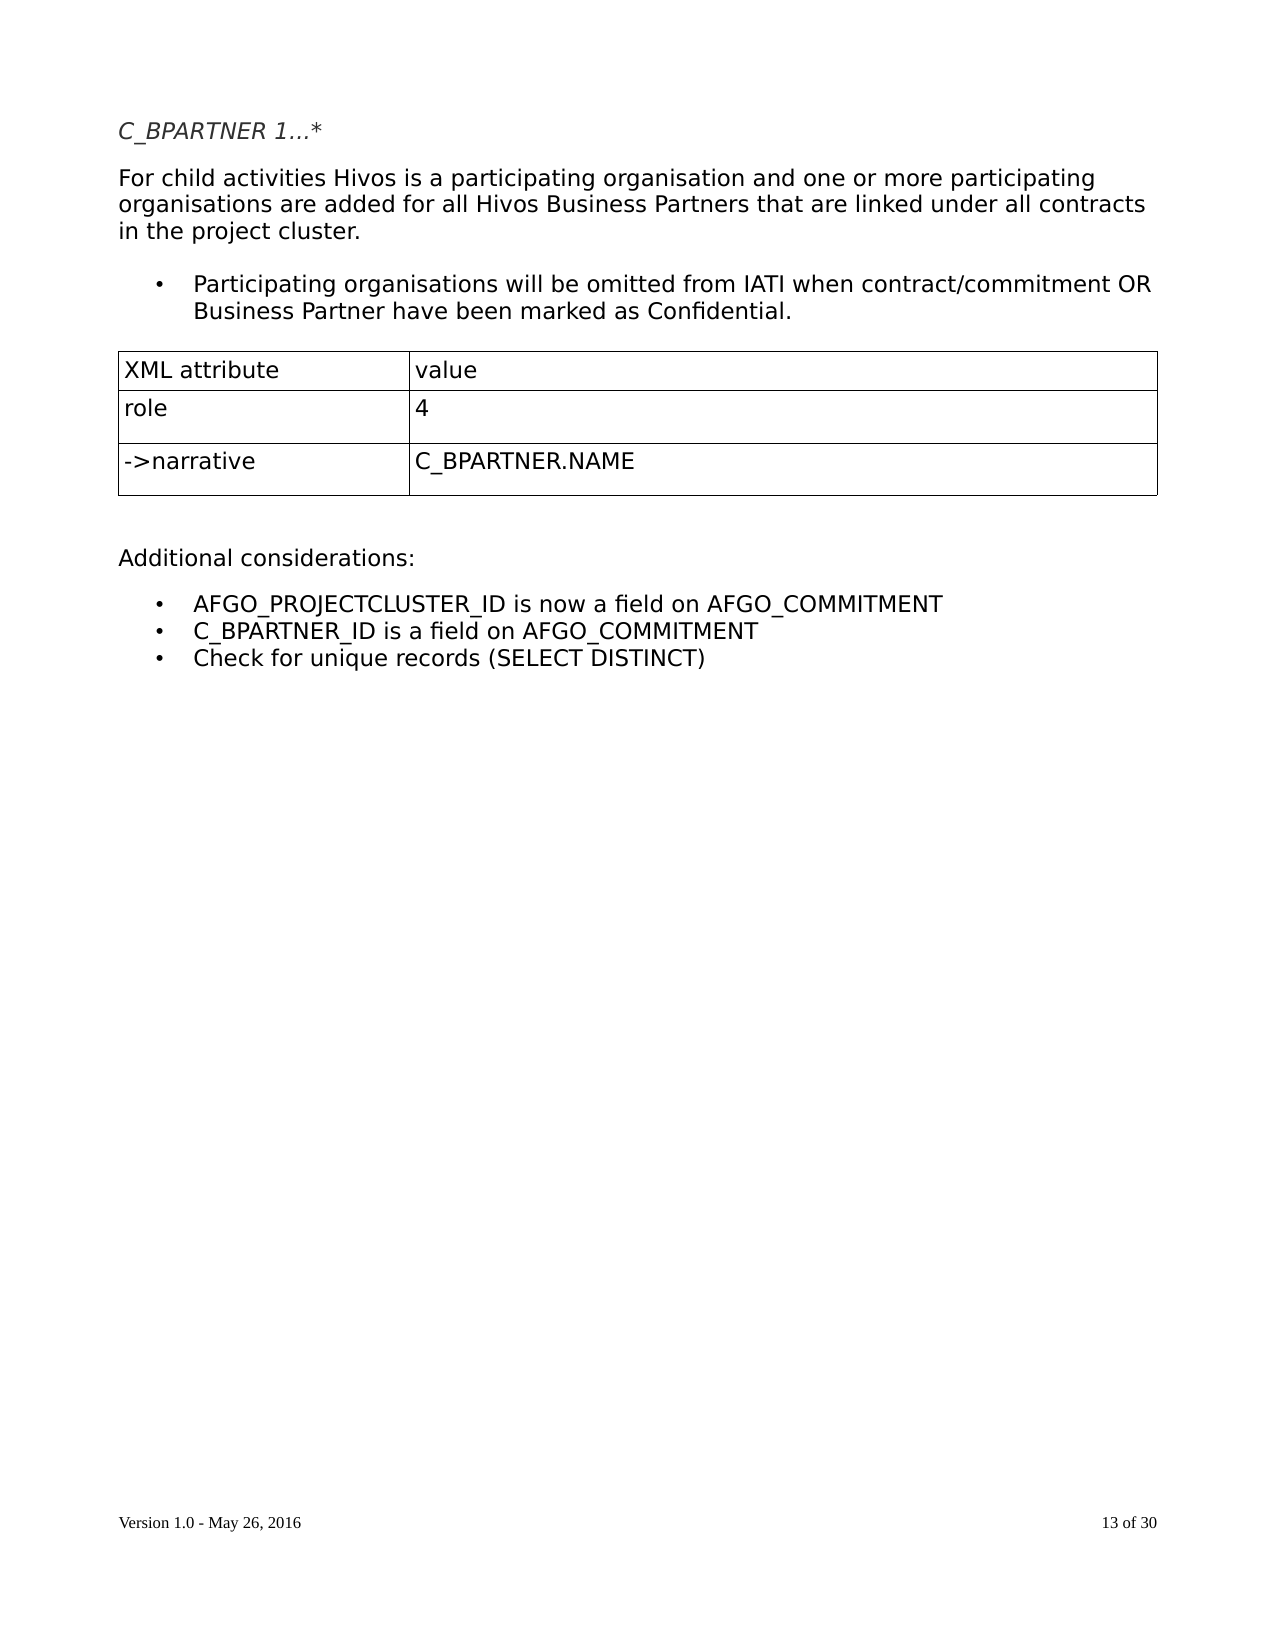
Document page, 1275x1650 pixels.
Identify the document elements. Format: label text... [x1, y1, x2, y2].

table_cell 4 [410, 391, 1157, 442]
list C_BPARTNER_ID is a field on AFGO_COMMITMENT [156, 618, 1157, 645]
table_cell role [119, 391, 409, 442]
text Additional considerations: [118, 545, 1157, 572]
table_cell C_BPARTNER.NAME [410, 444, 1157, 495]
list Check for unique records (SELECT DISTINCT) [156, 645, 1157, 671]
table_cell ->narrative [119, 444, 409, 495]
table_header value [410, 352, 1157, 389]
list AFGO_PROJECTCLUSTER_ID is now a field on AFGO_COMMITMENT [156, 591, 1157, 618]
list Participating organisations will be omitted from IATI when contract/commitment OR Business Partner have been marked as Confidential. [156, 271, 1157, 351]
text C_BPARTNER 1...* [118, 118, 1157, 145]
text For child activities Hivos is a participating organisation and one or more participating organisations are added for all Hivos Business Partners that are linked under all contracts in the project cluster. [118, 165, 1157, 271]
table_header XML attribute [119, 352, 409, 389]
